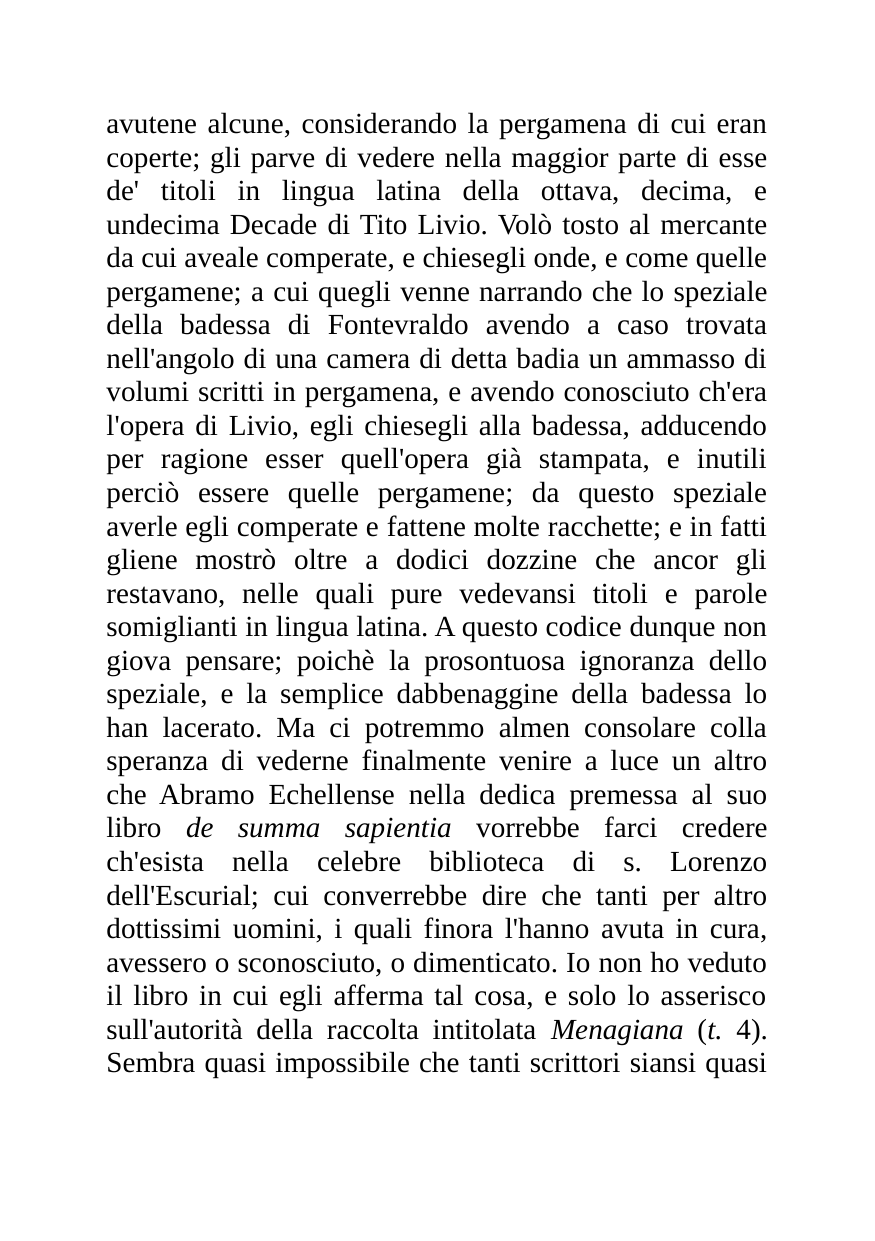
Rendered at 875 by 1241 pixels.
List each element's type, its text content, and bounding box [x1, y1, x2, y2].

text avutene alcune, considerando la pergamena di cui eran coperte; gli parve di vedere nella maggior parte di esse de' titoli in lingua latina della ottava, decima, e undecima Decade di Tito Livio. Volò tosto al mercante da cui aveale comperate, e chiesegli onde, e come quelle pergamene; a cui quegli venne narrando che lo speziale della badessa di Fontevraldo avendo a caso trovata nell'angolo di una camera di detta badia un ammasso di volumi scritti in pergamena, e avendo conosciuto ch'era l'opera di Livio, egli chiesegli alla badessa, adducendo per ragione esser quell'opera già stampata, e inutili perciò essere quelle pergamene; da questo speziale averle egli comperate e fattene molte racchette; e in fatti gliene mostrò oltre a dodici dozzine che ancor gli restavano, nelle quali pure vedevansi titoli e parole somiglianti in lingua latina. A questo codice dunque non giova pensare; poichè la prosontuosa ignoranza dello speziale, e la semplice dabbenaggine della badessa lo han lacerato. Ma ci potremmo almen consolare colla speranza di vederne finalmente venire a luce un altro che Abramo Echellense nella dedica premessa al suo libro de summa sapientia vorrebbe farci credere ch'esista nella celebre biblioteca di s. Lorenzo dell'Escurial; cui converrebbe dire che tanti per altro dottissimi uomini, i quali finora l'hanno avuta in cura, avessero o sconosciuto, o dimenticato. Io non ho veduto il libro in cui egli afferma tal cosa, e solo lo asserisco sull'autorità della raccolta intitolata Menagiana (t. 4). Sembra quasi impossibile che tanti scrittori siansi quasi [106, 106, 768, 1079]
